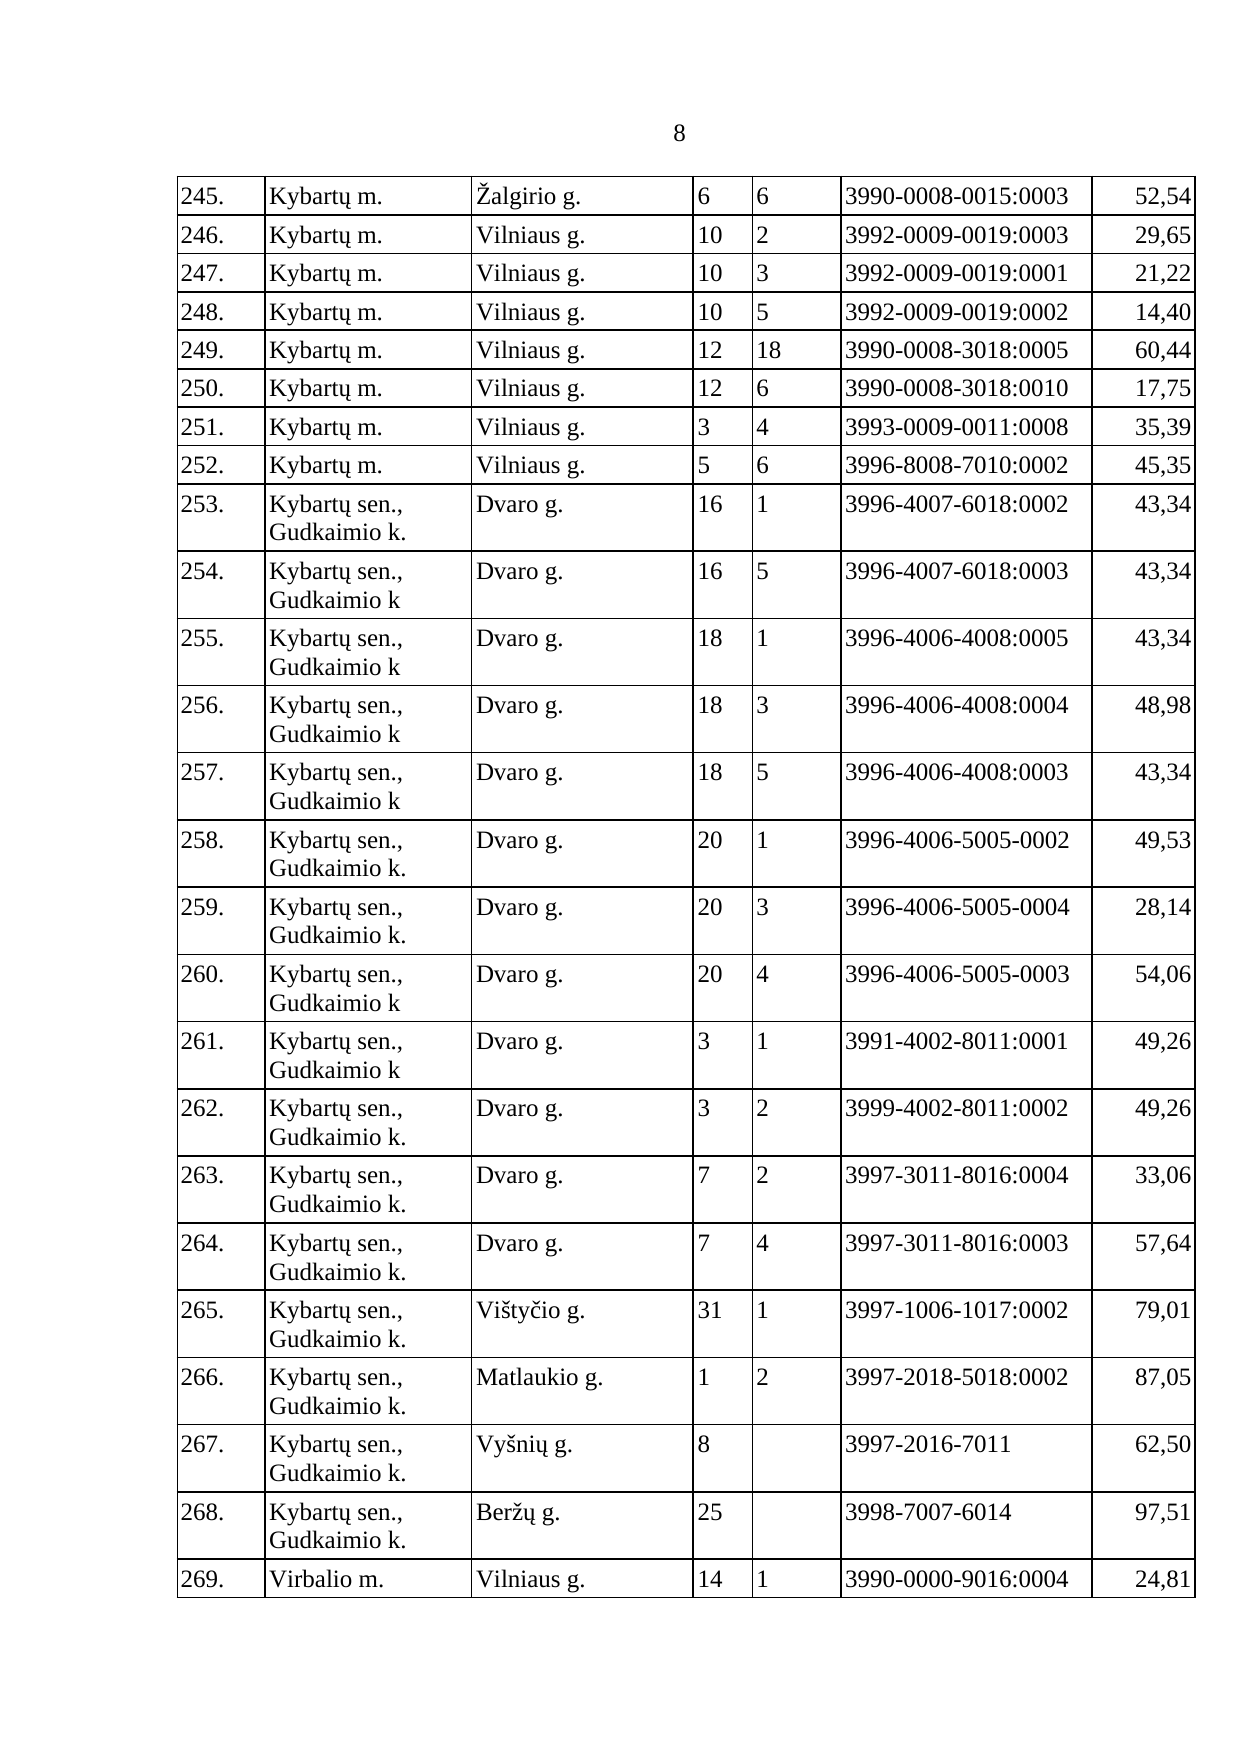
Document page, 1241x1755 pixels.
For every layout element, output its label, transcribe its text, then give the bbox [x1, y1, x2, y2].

table_cell 3997-1006-1017:0002 [842, 1291, 1091, 1357]
table_cell [166, 253, 177, 291]
table_cell 31 [694, 1291, 752, 1357]
table_cell 49,26 [1093, 1090, 1194, 1155]
table_cell 253. [178, 485, 264, 550]
table_cell Dvaro g. [472, 821, 692, 886]
table_cell 5 [753, 293, 840, 329]
table_cell 3 [694, 408, 752, 445]
table_cell 5 [753, 753, 840, 819]
table_cell 1 [753, 1291, 840, 1357]
table_cell 3996-4006-5005-0002 [842, 821, 1091, 886]
table_cell 14 [694, 1560, 752, 1597]
table_cell [1196, 1088, 1200, 1155]
table_cell Kybartų sen., Gudkaimio k. [266, 485, 471, 550]
table_cell 6 [753, 370, 840, 406]
table_cell Dvaro g. [472, 955, 692, 1021]
table_cell Dvaro g. [472, 1090, 692, 1155]
table_cell 3996-4006-4008:0004 [842, 686, 1091, 752]
table_cell 1 [694, 1358, 752, 1424]
table_cell [1196, 1155, 1200, 1222]
table_cell 1 [753, 1022, 840, 1088]
table_cell Matlaukio g. [472, 1358, 692, 1424]
table_cell Kybartų m. [266, 293, 471, 329]
table_cell Vyšnių g. [472, 1425, 692, 1491]
table_cell 262. [178, 1090, 264, 1155]
table_cell 3996-4006-4008:0005 [842, 619, 1091, 685]
table_cell 2 [753, 1358, 840, 1424]
table_cell Dvaro g. [472, 552, 692, 617]
table_cell [753, 1493, 840, 1558]
table_cell 269. [178, 1560, 264, 1597]
table_cell Dvaro g. [472, 686, 692, 752]
table_cell [166, 819, 177, 886]
table_cell [1196, 483, 1200, 550]
table_cell Kybartų sen., Gudkaimio k. [266, 821, 471, 886]
table_cell 49,53 [1093, 821, 1194, 886]
table_cell [1196, 752, 1200, 819]
table_cell 97,51 [1093, 1493, 1194, 1558]
table_cell Kybartų sen., Gudkaimio k. [266, 1157, 471, 1222]
table_cell [1196, 176, 1200, 214]
table_cell 43,34 [1093, 485, 1194, 550]
table_cell 45,35 [1093, 446, 1194, 483]
table_cell 3 [753, 686, 840, 752]
table_cell 20 [694, 888, 752, 953]
table_cell 255. [178, 619, 264, 685]
table_cell [166, 685, 177, 752]
table_cell 12 [694, 331, 752, 368]
table_cell 263. [178, 1157, 264, 1222]
table_cell Kybartų sen., Gudkaimio k. [266, 1090, 471, 1155]
table_cell [166, 214, 177, 252]
table_cell Vilniaus g. [472, 408, 692, 445]
table_cell 4 [753, 1224, 840, 1289]
table_cell [166, 1088, 177, 1155]
table_cell [166, 291, 177, 329]
table_cell 248. [178, 293, 264, 329]
table_cell [753, 1425, 840, 1491]
table_cell 256. [178, 686, 264, 752]
table_cell Vilniaus g. [472, 1560, 692, 1597]
table_cell [1196, 1558, 1200, 1597]
table_cell Kybartų sen., Gudkaimio k [266, 753, 471, 819]
table_cell Kybartų sen., Gudkaimio k [266, 619, 471, 685]
table_cell 25 [694, 1493, 752, 1558]
table_cell Virbalio m. [266, 1560, 471, 1597]
table_cell Kybartų m. [266, 177, 471, 214]
table_cell 2 [753, 1090, 840, 1155]
table_cell 3996-4006-5005-0003 [842, 955, 1091, 1021]
table_cell [166, 406, 177, 445]
table_cell 60,44 [1093, 331, 1194, 368]
table_cell 2 [753, 1157, 840, 1222]
table_cell [166, 1558, 177, 1597]
table_cell 251. [178, 408, 264, 445]
table_cell Vilniaus g. [472, 254, 692, 291]
table_cell 247. [178, 254, 264, 291]
table_cell 29,65 [1093, 216, 1194, 252]
table_cell 57,64 [1093, 1224, 1194, 1289]
table_cell 3 [694, 1022, 752, 1088]
table_cell 35,39 [1093, 408, 1194, 445]
table_cell 87,05 [1093, 1358, 1194, 1424]
table_cell 3997-2018-5018:0002 [842, 1358, 1091, 1424]
table_cell Kybartų sen., Gudkaimio k [266, 1022, 471, 1088]
table_cell 62,50 [1093, 1425, 1194, 1491]
table_cell 7 [694, 1157, 752, 1222]
table_cell [1196, 368, 1200, 406]
table_cell Dvaro g. [472, 1022, 692, 1088]
table_cell 1 [753, 619, 840, 685]
table_cell [1196, 291, 1200, 329]
table_cell Kybartų m. [266, 216, 471, 252]
table_cell 1 [753, 485, 840, 550]
table_cell 5 [753, 552, 840, 617]
table_cell [1196, 406, 1200, 445]
table_cell [1196, 685, 1200, 752]
table_cell 3996-4007-6018:0003 [842, 552, 1091, 617]
table_cell 10 [694, 216, 752, 252]
table_cell Žalgirio g. [472, 177, 692, 214]
table_cell [166, 1222, 177, 1289]
table_cell Beržų g. [472, 1493, 692, 1558]
table_cell 3993-0009-0011:0008 [842, 408, 1091, 445]
table_cell [1196, 886, 1200, 953]
table_cell [1196, 1424, 1200, 1491]
table_cell 258. [178, 821, 264, 886]
table_cell 257. [178, 753, 264, 819]
table_cell 260. [178, 955, 264, 1021]
table_cell 259. [178, 888, 264, 953]
table_cell 20 [694, 821, 752, 886]
table_cell 52,54 [1093, 177, 1194, 214]
table_cell [166, 1021, 177, 1088]
table_cell 3996-4007-6018:0002 [842, 485, 1091, 550]
table_cell Vilniaus g. [472, 216, 692, 252]
table_cell Vištyčio g. [472, 1291, 692, 1357]
table_cell Dvaro g. [472, 619, 692, 685]
table_cell 16 [694, 552, 752, 617]
table_cell 21,22 [1093, 254, 1194, 291]
table_cell [166, 483, 177, 550]
table_cell 1 [753, 821, 840, 886]
table_cell 246. [178, 216, 264, 252]
table_cell [1196, 550, 1200, 617]
table_cell 249. [178, 331, 264, 368]
table_cell 18 [694, 686, 752, 752]
table_cell 6 [753, 446, 840, 483]
table_cell Dvaro g. [472, 1157, 692, 1222]
table_cell 3 [694, 1090, 752, 1155]
table_cell 17,75 [1093, 370, 1194, 406]
table_cell 16 [694, 485, 752, 550]
table_cell 3990-0008-3018:0005 [842, 331, 1091, 368]
table_cell 3991-4002-8011:0001 [842, 1022, 1091, 1088]
table_cell 18 [753, 331, 840, 368]
table_cell Dvaro g. [472, 485, 692, 550]
table_cell 3996-8008-7010:0002 [842, 446, 1091, 483]
table_cell 264. [178, 1224, 264, 1289]
table_cell Dvaro g. [472, 888, 692, 953]
table_cell 3996-4006-5005-0004 [842, 888, 1091, 953]
table_cell [166, 329, 177, 368]
table_cell 3992-0009-0019:0003 [842, 216, 1091, 252]
table_cell 7 [694, 1224, 752, 1289]
table_cell [166, 618, 177, 685]
table_cell 3990-0000-9016:0004 [842, 1560, 1091, 1597]
table_cell Kybartų sen., Gudkaimio k. [266, 1224, 471, 1289]
table_cell 43,34 [1093, 753, 1194, 819]
table_cell [1196, 1357, 1200, 1424]
table_cell [166, 368, 177, 406]
table_cell [1196, 1222, 1200, 1289]
table_cell Kybartų m. [266, 331, 471, 368]
table_cell 250. [178, 370, 264, 406]
table_cell Vilniaus g. [472, 446, 692, 483]
table_cell Kybartų sen., Gudkaimio k. [266, 888, 471, 953]
table_cell [1196, 214, 1200, 252]
table_cell Kybartų sen., Gudkaimio k. [266, 1493, 471, 1558]
table_cell 245. [178, 177, 264, 214]
table_cell [166, 1289, 177, 1357]
table_cell [166, 954, 177, 1021]
table_cell 8 [694, 1425, 752, 1491]
table_cell 10 [694, 293, 752, 329]
table_cell 265. [178, 1291, 264, 1357]
table_cell [166, 176, 177, 214]
table_cell 14,40 [1093, 293, 1194, 329]
table_cell [166, 1491, 177, 1558]
table_cell [1196, 1289, 1200, 1357]
table_cell Kybartų sen., Gudkaimio k [266, 686, 471, 752]
table_cell 18 [694, 753, 752, 819]
table_cell Kybartų sen., Gudkaimio k. [266, 1425, 471, 1491]
table_cell 5 [694, 446, 752, 483]
table_cell Kybartų m. [266, 408, 471, 445]
table_cell 3997-3011-8016:0003 [842, 1224, 1091, 1289]
table_cell Vilniaus g. [472, 331, 692, 368]
table_cell Kybartų sen., Gudkaimio k. [266, 1291, 471, 1357]
table_cell 28,14 [1093, 888, 1194, 953]
table_cell 6 [753, 177, 840, 214]
table_cell Vilniaus g. [472, 293, 692, 329]
table_cell [166, 886, 177, 953]
table_cell 267. [178, 1425, 264, 1491]
table_cell 4 [753, 955, 840, 1021]
table_cell Kybartų sen., Gudkaimio k [266, 552, 471, 617]
table_cell 3996-4006-4008:0003 [842, 753, 1091, 819]
table_cell Dvaro g. [472, 753, 692, 819]
table_cell 252. [178, 446, 264, 483]
table_cell [1196, 445, 1200, 483]
table_cell [166, 752, 177, 819]
table_cell Kybartų m. [266, 254, 471, 291]
table_cell 3990-0008-0015:0003 [842, 177, 1091, 214]
table_cell 43,34 [1093, 552, 1194, 617]
table_cell 261. [178, 1022, 264, 1088]
table_cell 3999-4002-8011:0002 [842, 1090, 1091, 1155]
table_cell [1196, 819, 1200, 886]
table_cell Kybartų sen., Gudkaimio k [266, 955, 471, 1021]
table_cell 33,06 [1093, 1157, 1194, 1222]
table_cell 266. [178, 1358, 264, 1424]
table_cell 43,34 [1093, 619, 1194, 685]
table_cell Vilniaus g. [472, 370, 692, 406]
table_cell 12 [694, 370, 752, 406]
table_cell Kybartų m. [266, 370, 471, 406]
table_cell 3 [753, 888, 840, 953]
table_cell Kybartų sen., Gudkaimio k. [266, 1358, 471, 1424]
table_cell [1196, 329, 1200, 368]
table_cell 3992-0009-0019:0002 [842, 293, 1091, 329]
table_cell 3992-0009-0019:0001 [842, 254, 1091, 291]
table_cell 6 [694, 177, 752, 214]
table_cell [1196, 954, 1200, 1021]
table_cell 3 [753, 254, 840, 291]
table_cell 79,01 [1093, 1291, 1194, 1357]
table_cell 20 [694, 955, 752, 1021]
table_cell 18 [694, 619, 752, 685]
table_cell 49,26 [1093, 1022, 1194, 1088]
table_cell 10 [694, 254, 752, 291]
table_cell 3998-7007-6014 [842, 1493, 1091, 1558]
table_cell 4 [753, 408, 840, 445]
table_cell 2 [753, 216, 840, 252]
table_cell 54,06 [1093, 955, 1194, 1021]
table_cell 48,98 [1093, 686, 1194, 752]
table_cell [166, 1357, 177, 1424]
table_cell [1196, 253, 1200, 291]
table_cell Dvaro g. [472, 1224, 692, 1289]
table_cell [166, 1424, 177, 1491]
table_cell 3997-3011-8016:0004 [842, 1157, 1091, 1222]
table_cell [1196, 1491, 1200, 1558]
table_cell [166, 550, 177, 617]
table_cell [166, 1155, 177, 1222]
table_cell [166, 445, 177, 483]
table_cell 24,81 [1093, 1560, 1194, 1597]
table_cell [1196, 618, 1200, 685]
table_cell Kybartų m. [266, 446, 471, 483]
table_cell 1 [753, 1560, 840, 1597]
table_cell 3990-0008-3018:0010 [842, 370, 1091, 406]
table_cell 3997-2016-7011 [842, 1425, 1091, 1491]
table_cell [1196, 1021, 1200, 1088]
table_cell 254. [178, 552, 264, 617]
table_cell 268. [178, 1493, 264, 1558]
